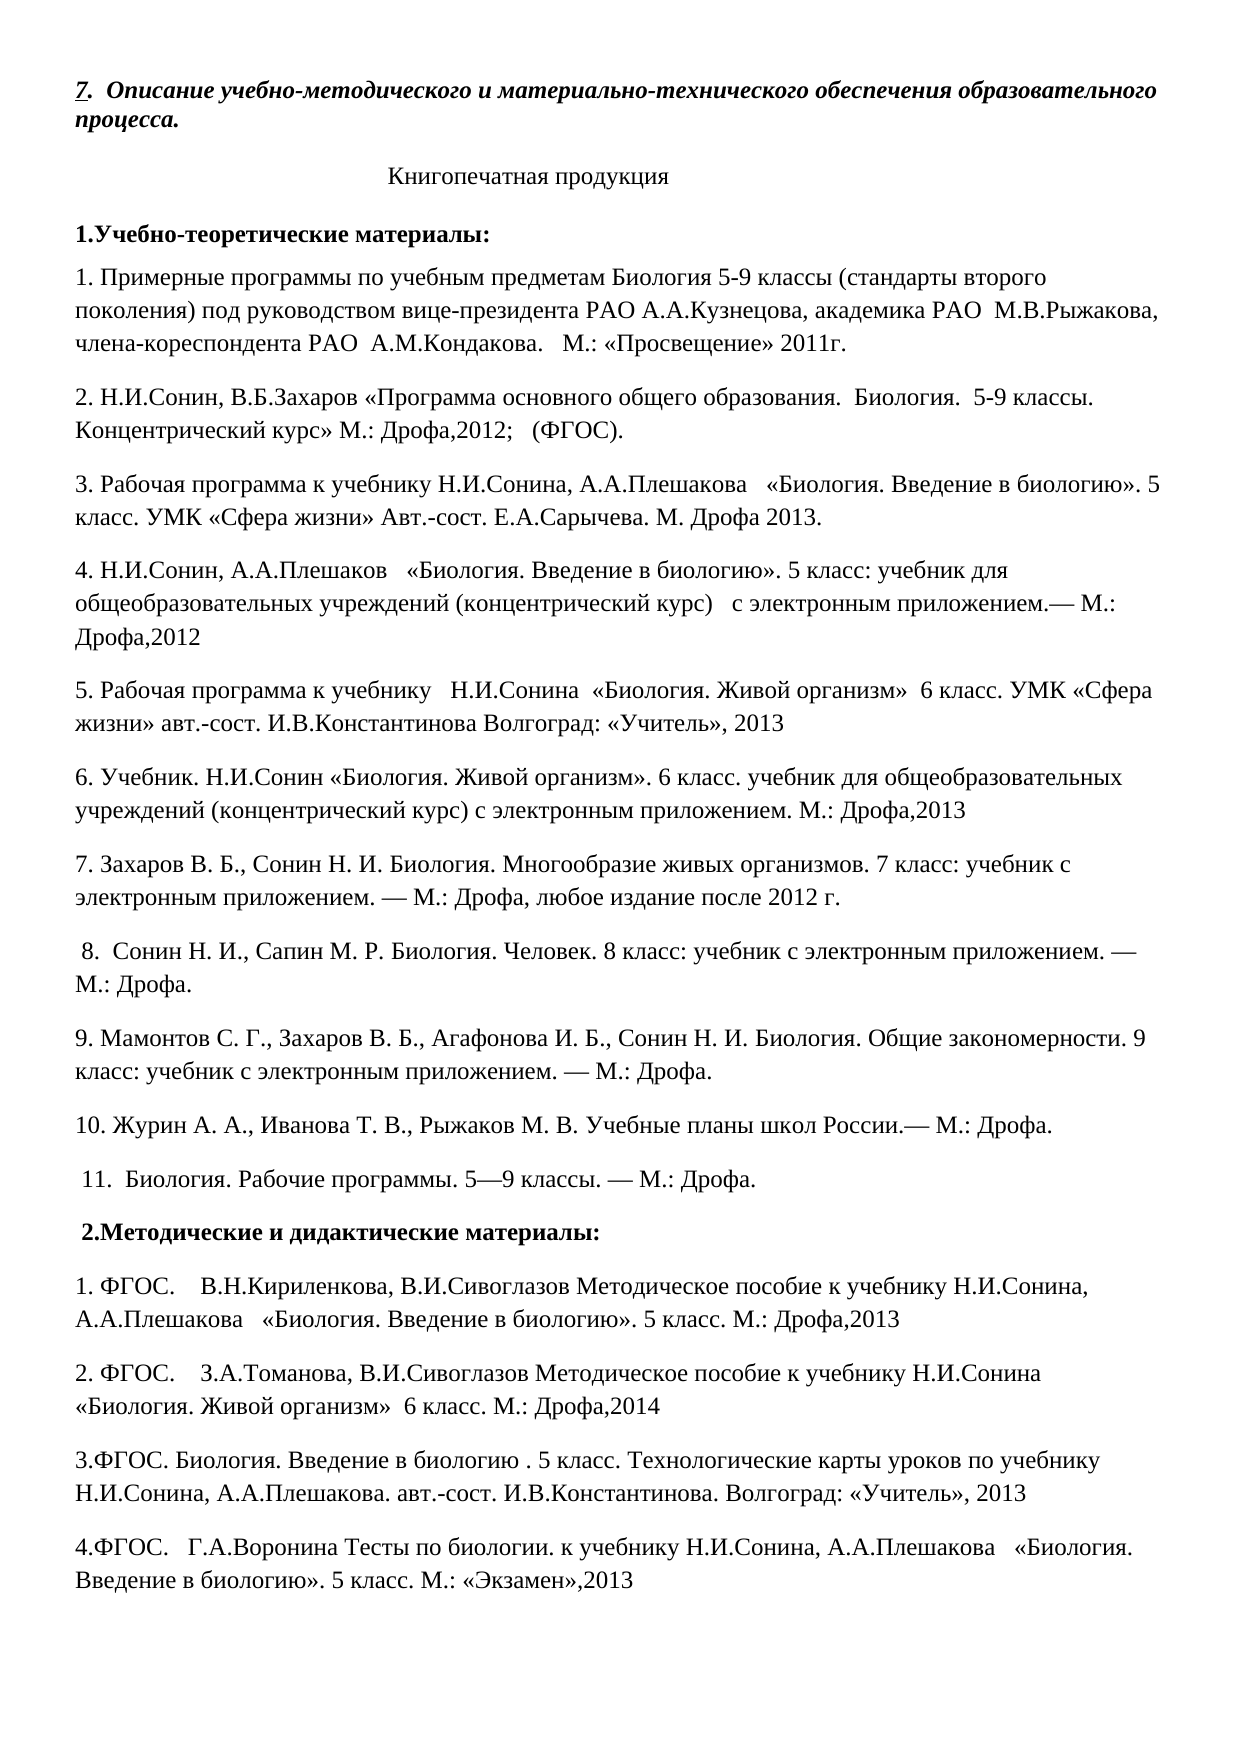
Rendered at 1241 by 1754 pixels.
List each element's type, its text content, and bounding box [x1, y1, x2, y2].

text 6. Учебник. Н.И.Сонин «Биология. Живой организм». 6 класс. учебник для общеобразовательных учреждений (концентрический курс) с электронным приложением. М.: Дрофа,2013 [75, 762, 1165, 824]
text 3.ФГОС. Биология. Введение в биологию . 5 класс. Технологические карты уроков по учебнику Н.И.Сонина, А.А.Плешакова. авт.-сост. И.В.Константинова. Волгоград: «Учитель», 2013 [75, 1445, 1165, 1507]
text 3. Рабочая программа к учебнику Н.И.Сонина, А.А.Плешакова «Биология. Введение в биологию». 5 класс. УМК «Сфера жизни» Авт.-сост. Е.А.Сарычева. М. Дрофа 2013. [75, 469, 1165, 530]
text 10. Журин А. А., Иванова Т. В., Рыжаков М. В. Учебные планы школ России.— М.: Дрофа. [75, 1110, 1165, 1138]
text 7. Захаров В. Б., Сонин Н. И. Биология. Многообразие живых организмов. 7 класс: учебник с электронным приложением. — М.: Дрофа, любое издание после 2012 г. [75, 849, 1165, 911]
text 8. Сонин Н. И., Сапин М. Р. Биология. Человек. 8 класс: учебник с электронным приложением. — М.: Дрофа. [75, 936, 1165, 998]
text 4.ФГОС. Г.А.Воронина Тесты по биологии. к учебнику Н.И.Сонина, А.А.Плешакова «Биология. Введение в биологию». 5 класс. М.: «Экзамен»,2013 [75, 1532, 1165, 1594]
text 2.Методические и дидактические материалы: [75, 1217, 1165, 1246]
text 11. Биология. Рабочие программы. 5—9 классы. — М.: Дрофа. [75, 1164, 1165, 1192]
subtitle 1.Учебно-теоретические материалы: [75, 219, 1165, 247]
text Книгопечатная продукция [75, 161, 1165, 190]
text 5. Рабочая программа к учебнику Н.И.Сонина «Биология. Живой организм» 6 класс. УМК «Сфера жизни» авт.-сост. И.В.Константинова Волгоград: «Учитель», 2013 [75, 675, 1165, 737]
text 1. ФГОС. В.Н.Кириленкова, В.И.Сивоглазов Методическое пособие к учебнику Н.И.Сонина, А.А.Плешакова «Биология. Введение в биологию». 5 класс. М.: Дрофа,2013 [75, 1271, 1165, 1333]
text 2. ФГОС. З.А.Томанова, В.И.Сивоглазов Методическое пособие к учебнику Н.И.Сонина «Биология. Живой организм» 6 класс. М.: Дрофа,2014 [75, 1358, 1165, 1420]
text 7. Описание учебно-методического и материально-технического обеспечения образовательного процесса. [75, 75, 1165, 132]
text 2. Н.И.Сонин, В.Б.Захаров «Программа основного общего образования. Биология. 5-9 классы. Концентрический курс» М.: Дрофа,2012; (ФГОС). [75, 382, 1165, 443]
text 9. Мамонтов С. Г., Захаров В. Б., Агафонова И. Б., Сонин Н. И. Биология. Общие закономерности. 9 класс: учебник с электронным приложением. — М.: Дрофа. [75, 1023, 1165, 1085]
text 4. Н.И.Сонин, А.А.Плешаков «Биология. Введение в биологию». 5 класс: учебник для общеобразовательных учреждений (концентрический курс) с электронным приложением.— М.: Дрофа,2012 [75, 556, 1165, 650]
text 1. Примерные программы по учебным предметам Биология 5-9 классы (стандарты второго поколения) под руководством вице-президента РАО А.А.Кузнецова, академика РАО М.В.Рыжакова, члена-кореспондента РАО А.М.Кондакова. М.: «Просвещение» 2011г. [75, 262, 1165, 357]
